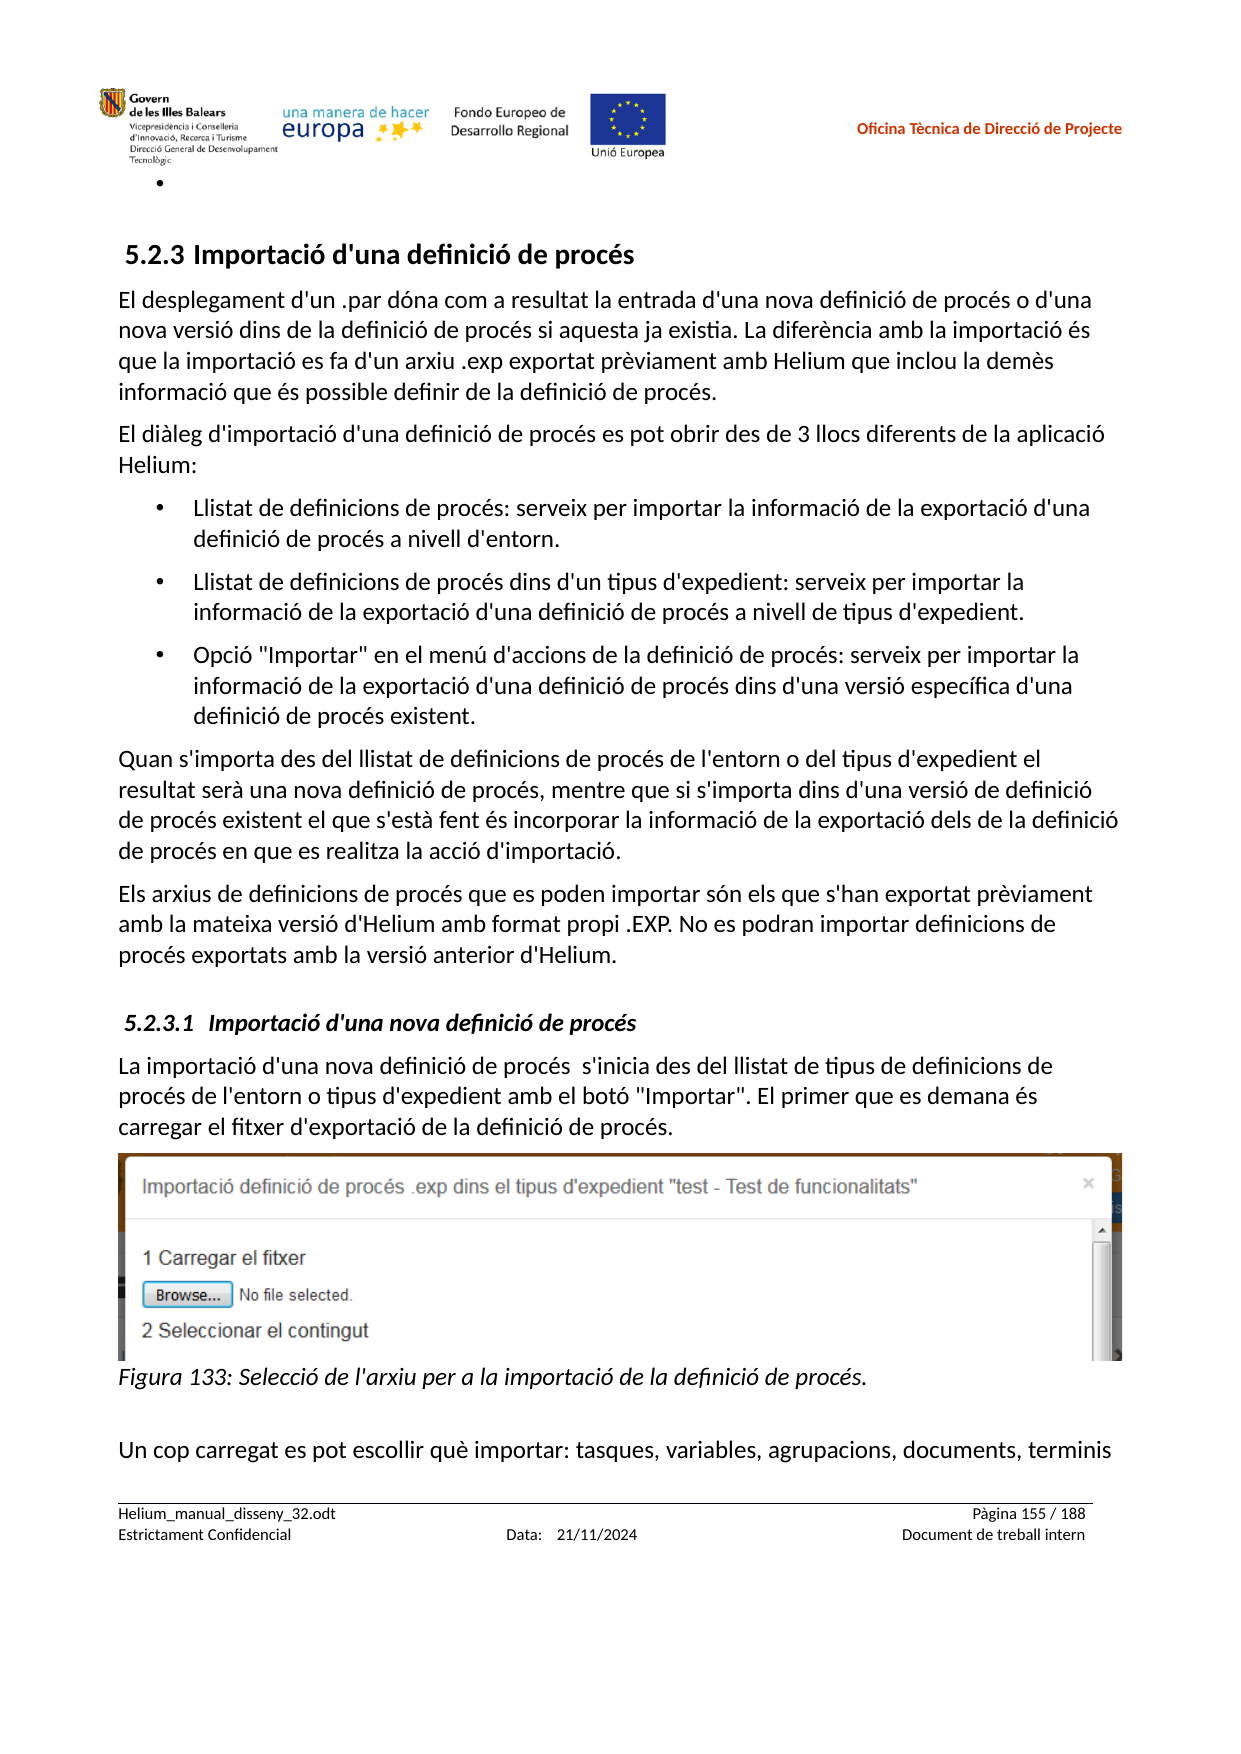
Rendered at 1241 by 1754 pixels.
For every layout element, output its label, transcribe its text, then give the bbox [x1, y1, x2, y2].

text Quan s'importa des del llistat de definicions de procés de l'entorn o del tipus d'expedient el resultat serà una nova definició de procés, mentre que si s'importa dins d'una versió de definició de procés existent el que s'està fent és incorporar la informació de la exportació dels de la definició de procés en que es realitza la acció d'importació. [118, 743, 1122, 865]
picture [118, 1153, 1123, 1361]
text Els arxius de definicions de procés que es poden importar són els que s'han exportat prèviament amb la mateixa versió d'Helium amb format propi .EXP. No es podran importar definicions de procés exportats amb la versió anterior d'Helium. [118, 878, 1122, 969]
subtitle Importació d'una definició de procés [118, 236, 1122, 272]
text El desplegament d'un .par dóna com a resultat la entrada d'una nova definició de procés o d'una nova versió dins de la definició de procés si aquesta ja existia. La diferència amb la importació és que la importació es fa d'un arxiu .exp exportat prèviament amb Helium que inclou la demès informació que és possible definir de la definició de procés. [118, 284, 1122, 406]
list Llistat de definicions de procés: serveix per importar la informació de la exportació d'una definició de procés a nivell d'entorn. [156, 492, 1122, 553]
text Un cop carregat es pot escollir què importar: tasques, variables, agrupacions, documents, terminis [118, 1434, 1122, 1465]
text Figura 133: Selecció de l'arxiu per a la importació de la definició de procés. [118, 1361, 1122, 1391]
text El diàleg d'importació d'una definició de procés es pot obrir des de 3 llocs diferents de la aplicació Helium: [118, 419, 1122, 480]
text La importació d'una nova definició de procés s'inicia des del llistat de tipus de definicions de procés de l'entorn o tipus d'expedient amb el botó "Importar". El primer que es demana és carregar el fitxer d'exportació de la definició de procés. [118, 1050, 1122, 1141]
subtitle Importació d'una nova definició de procés [118, 1007, 1122, 1037]
picture [99, 87, 668, 166]
list Opció "Importar" en el menú d'accions de la definició de procés: serveix per importar la informació de la exportació d'una definició de procés dins d'una versió específica d'una definició de procés existent. [156, 639, 1122, 731]
list Llistat de definicions de procés dins d'un tipus d'expedient: serveix per importar la informació de la exportació d'una definició de procés a nivell de tipus d'expedient. [156, 566, 1122, 627]
